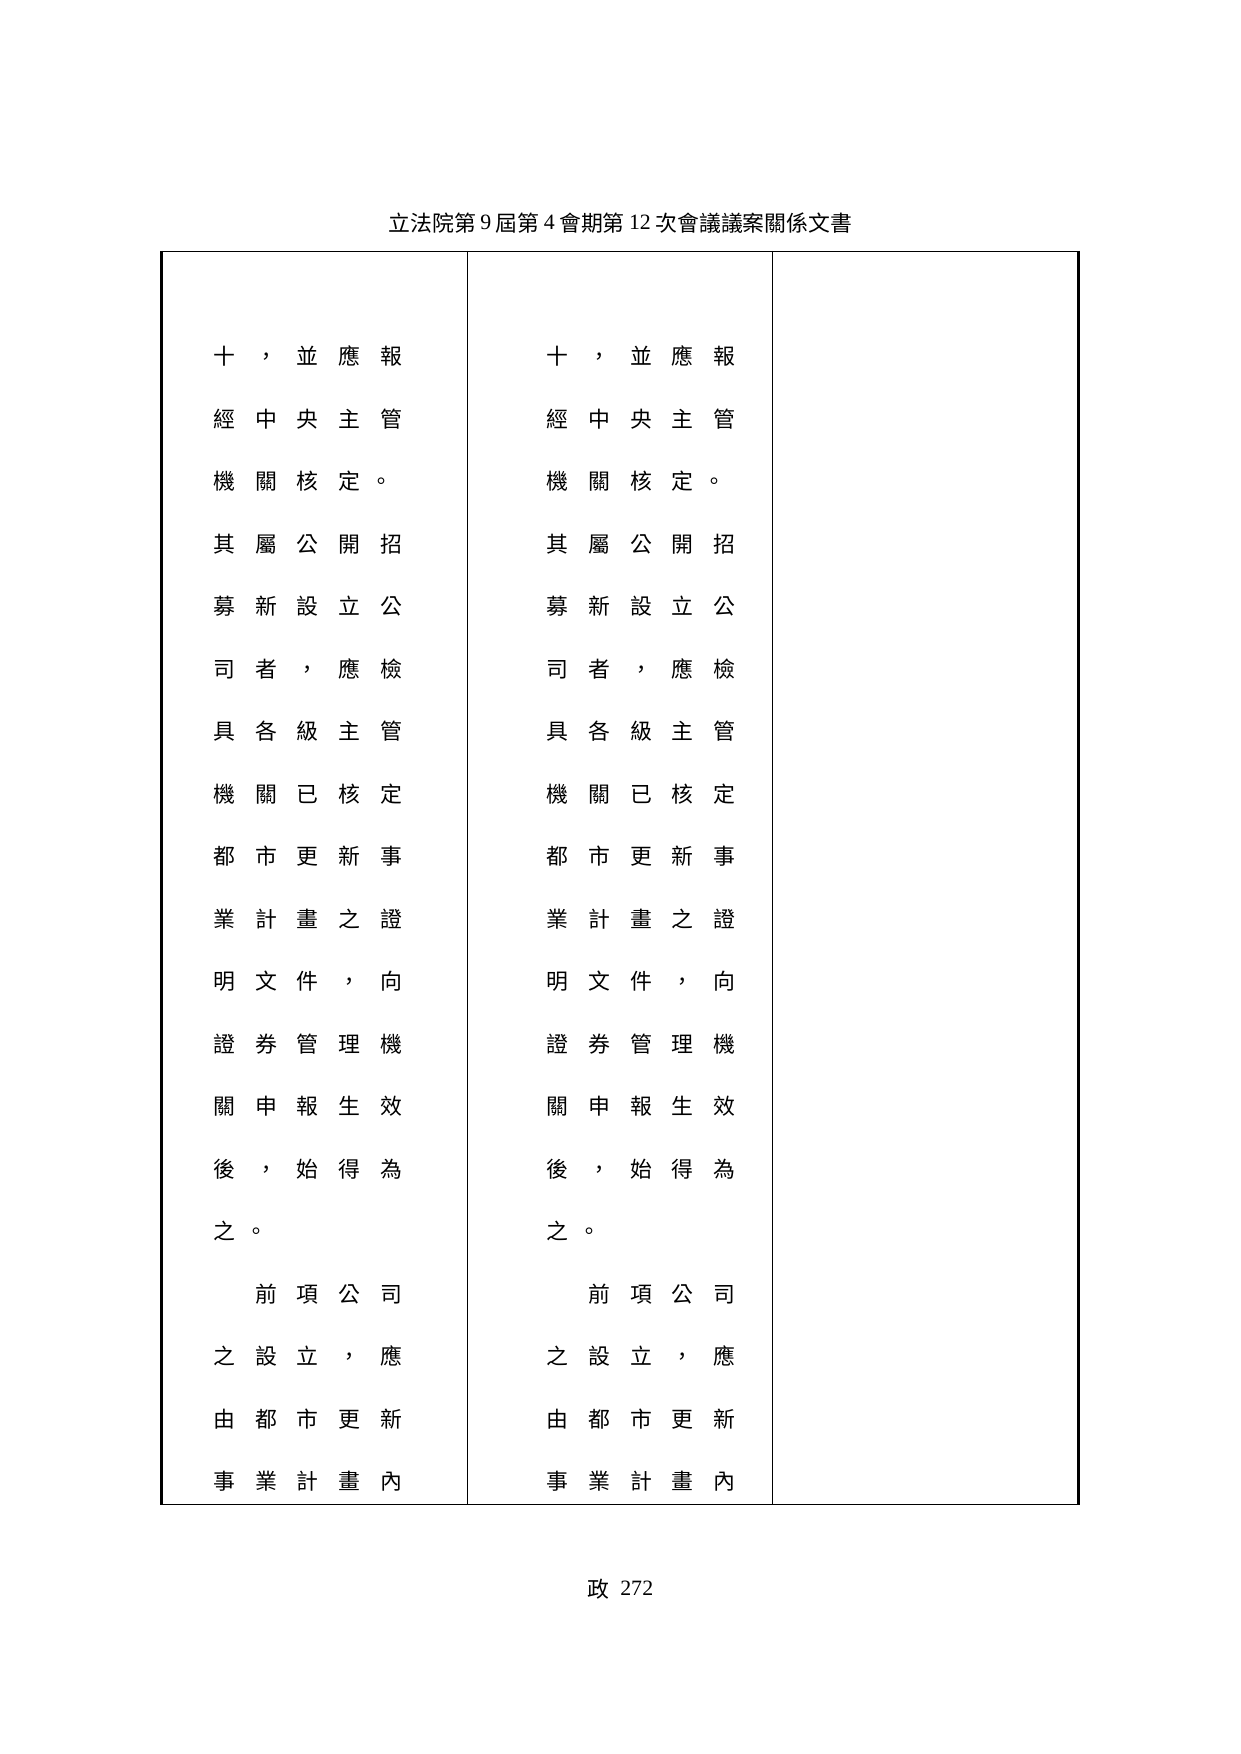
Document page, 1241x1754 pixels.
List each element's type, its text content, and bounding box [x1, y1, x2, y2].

table_cell [773, 252, 1077, 1504]
table_cell 十，並應報經中央主管機關核定。其屬公開招募新設立公司者，應檢具各級主管機關已核定都市更新事業計畫之證明文件，向證券管理機關申報生效後，始得為之。 前項公司之設立，應由都市更新事業計畫內 [163, 252, 467, 1504]
table_cell 十，並應報經中央主管機關核定。其屬公開招募新設立公司者，應檢具各級主管機關已核定都市更新事業計畫之證明文件，向證券管理機關申報生效後，始得為之。 前項公司之設立，應由都市更新事業計畫內 [468, 252, 772, 1504]
